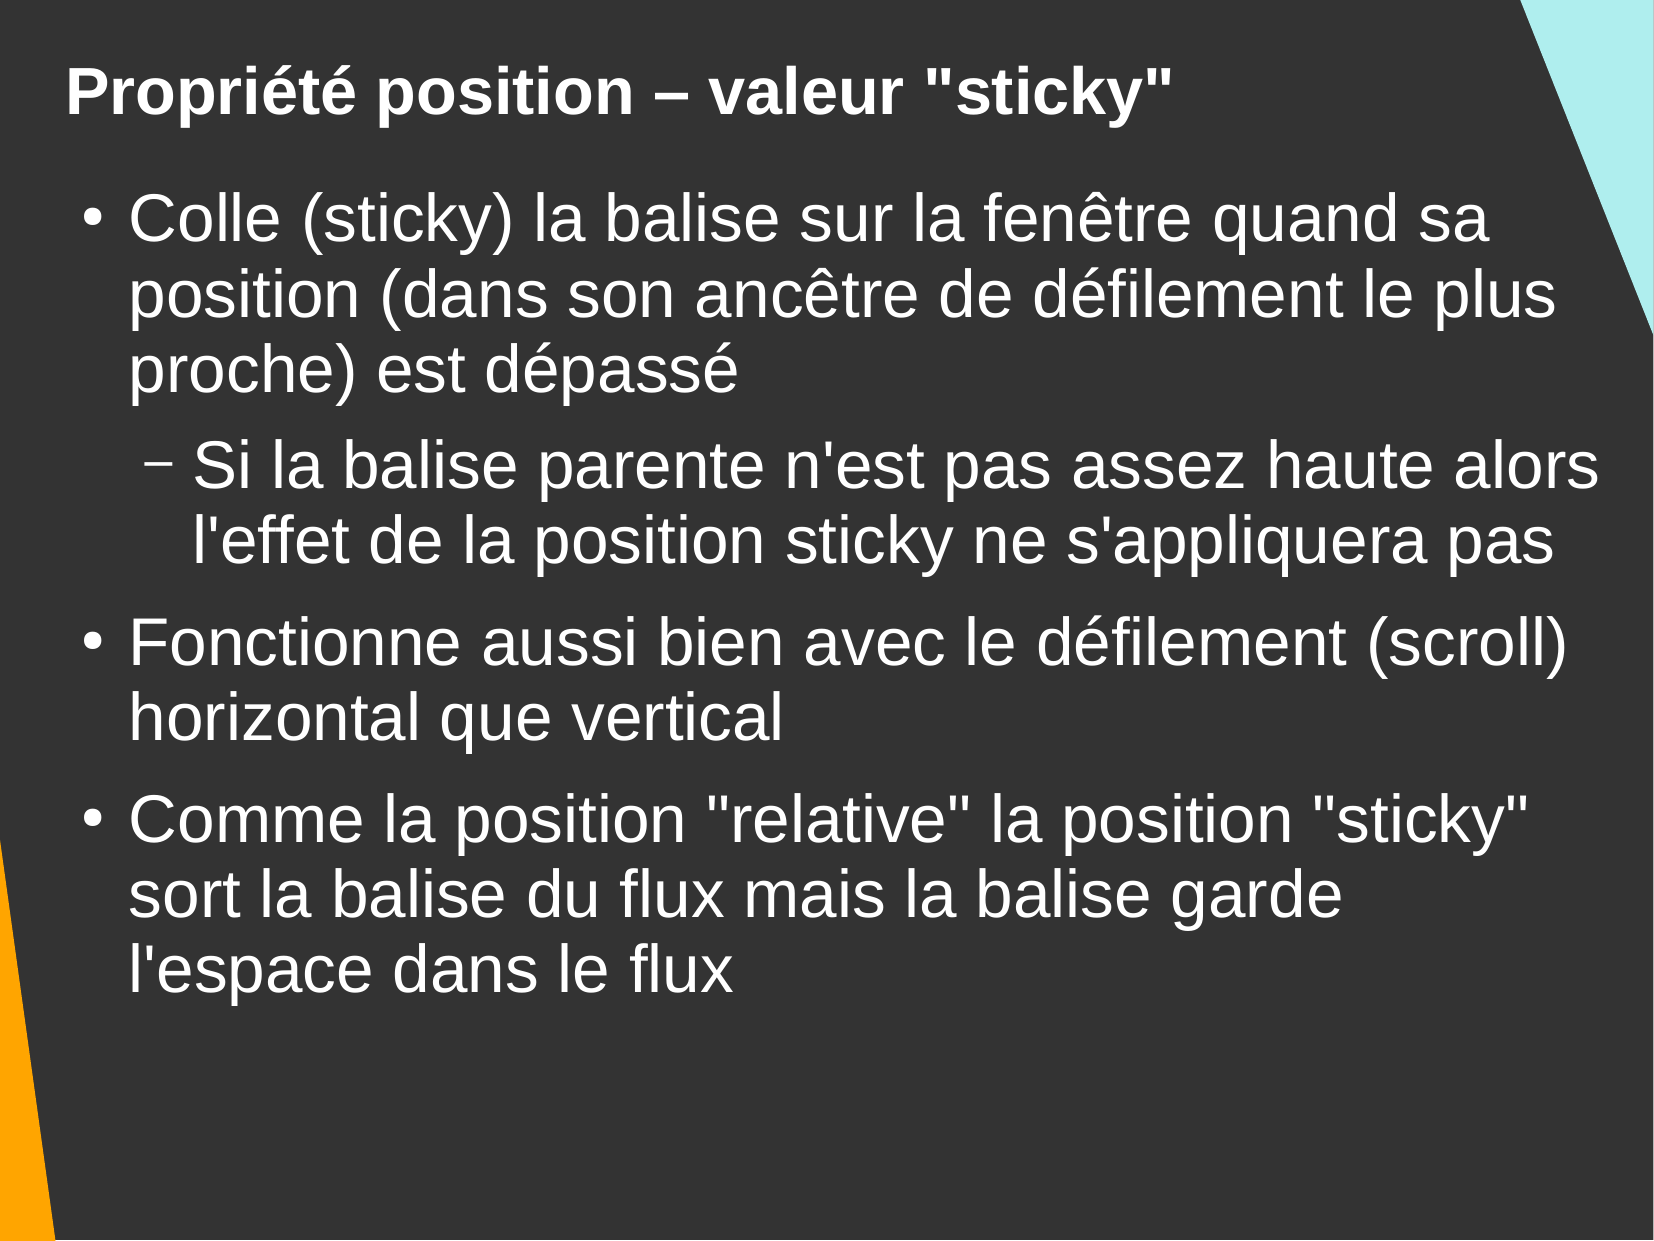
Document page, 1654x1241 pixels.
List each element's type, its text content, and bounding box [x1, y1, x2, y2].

text_box [1520, 0, 1654, 337]
text_box [0, 839, 56, 1241]
title Propriété position – valeur "sticky" [64, 54, 1553, 135]
list Colle (sticky) la balise sur la fenêtre quand sa position (dans son ancêtre de défilement le plus proche) est dépassé Si la balise parente n'est pas assez haute alors l'effet de la position sticky ne s'appliquera pas Fonctionne aussi bien avec le défilement (scroll) horizontal que vertical Comme la position "relative" la position "sticky" sort la balise du flux mais la balise garde l'espace dans le flux [64, 180, 1604, 1028]
